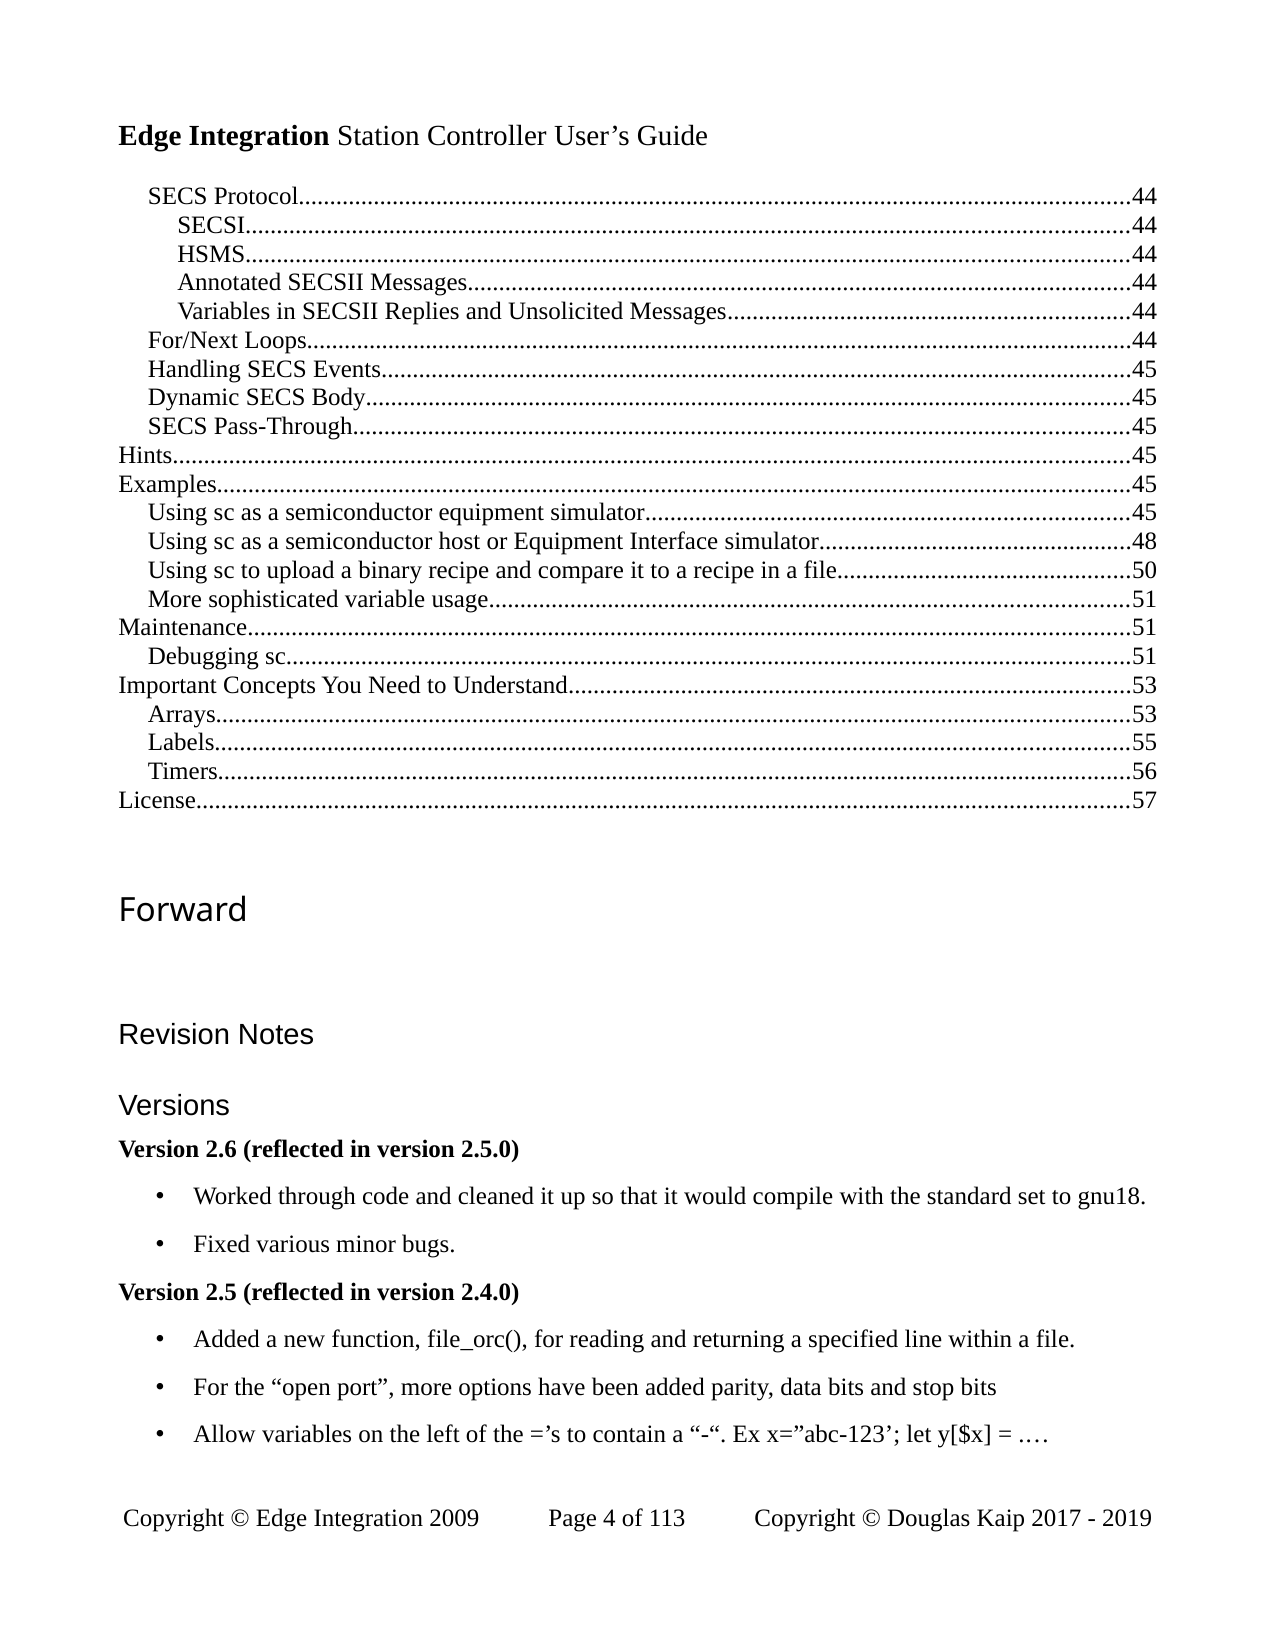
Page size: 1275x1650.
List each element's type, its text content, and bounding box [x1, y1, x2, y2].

text Debugging sc 51 [148, 641, 1157, 670]
text Using sc as a semiconductor equipment simulator 45 [148, 497, 1157, 526]
text Arrays 53 [148, 699, 1157, 727]
list Fixed various minor bugs. [156, 1229, 1157, 1258]
text Labels 55 [148, 727, 1157, 756]
text SECSI 44 [177, 210, 1157, 239]
text Dynamic SECS Body 45 [148, 382, 1157, 411]
text Important Concepts You Need to Understand 53 [118, 670, 1157, 699]
text Variables in SECSII Replies and Unsolicited Messages 44 [177, 296, 1157, 325]
text SECS Protocol 44 [148, 181, 1157, 210]
list Allow variables on the left of the =’s to contain a “-“. Ex x=”abc-123’; let y[$x] = .… [156, 1419, 1157, 1448]
text Maintenance 51 [118, 612, 1157, 641]
text More sophisticated variable usage 51 [148, 584, 1157, 612]
text Using sc to upload a binary recipe and compare it to a recipe in a file 50 [148, 555, 1157, 584]
subtitle Forward [118, 886, 1157, 932]
subtitle Versions [118, 1088, 1157, 1121]
text Version 2.5 (reflected in version 2.4.0) [118, 1277, 1157, 1305]
subtitle Revision Notes [118, 1017, 1157, 1050]
text Hints 45 [118, 440, 1157, 469]
text Using sc as a semiconductor host or Equipment Interface simulator 48 [148, 526, 1157, 555]
text Timers 56 [148, 756, 1157, 785]
text HSMS 44 [177, 239, 1157, 267]
list Added a new function, file_orc(), for reading and returning a specified line within a file. [156, 1324, 1157, 1353]
list Worked through code and cleaned it up so that it would compile with the standard set to gnu18. [156, 1181, 1157, 1210]
text Examples 45 [118, 469, 1157, 497]
text Annotated SECSII Messages 44 [177, 267, 1157, 296]
list For the “open port”, more options have been added parity, data bits and stop bits [156, 1372, 1157, 1401]
text Handling SECS Events 45 [148, 354, 1157, 382]
text SECS Pass-Through 45 [148, 411, 1157, 440]
text For/Next Loops 44 [148, 325, 1157, 354]
text Version 2.6 (reflected in version 2.5.0) [118, 1134, 1157, 1163]
text License 57 [118, 785, 1157, 814]
